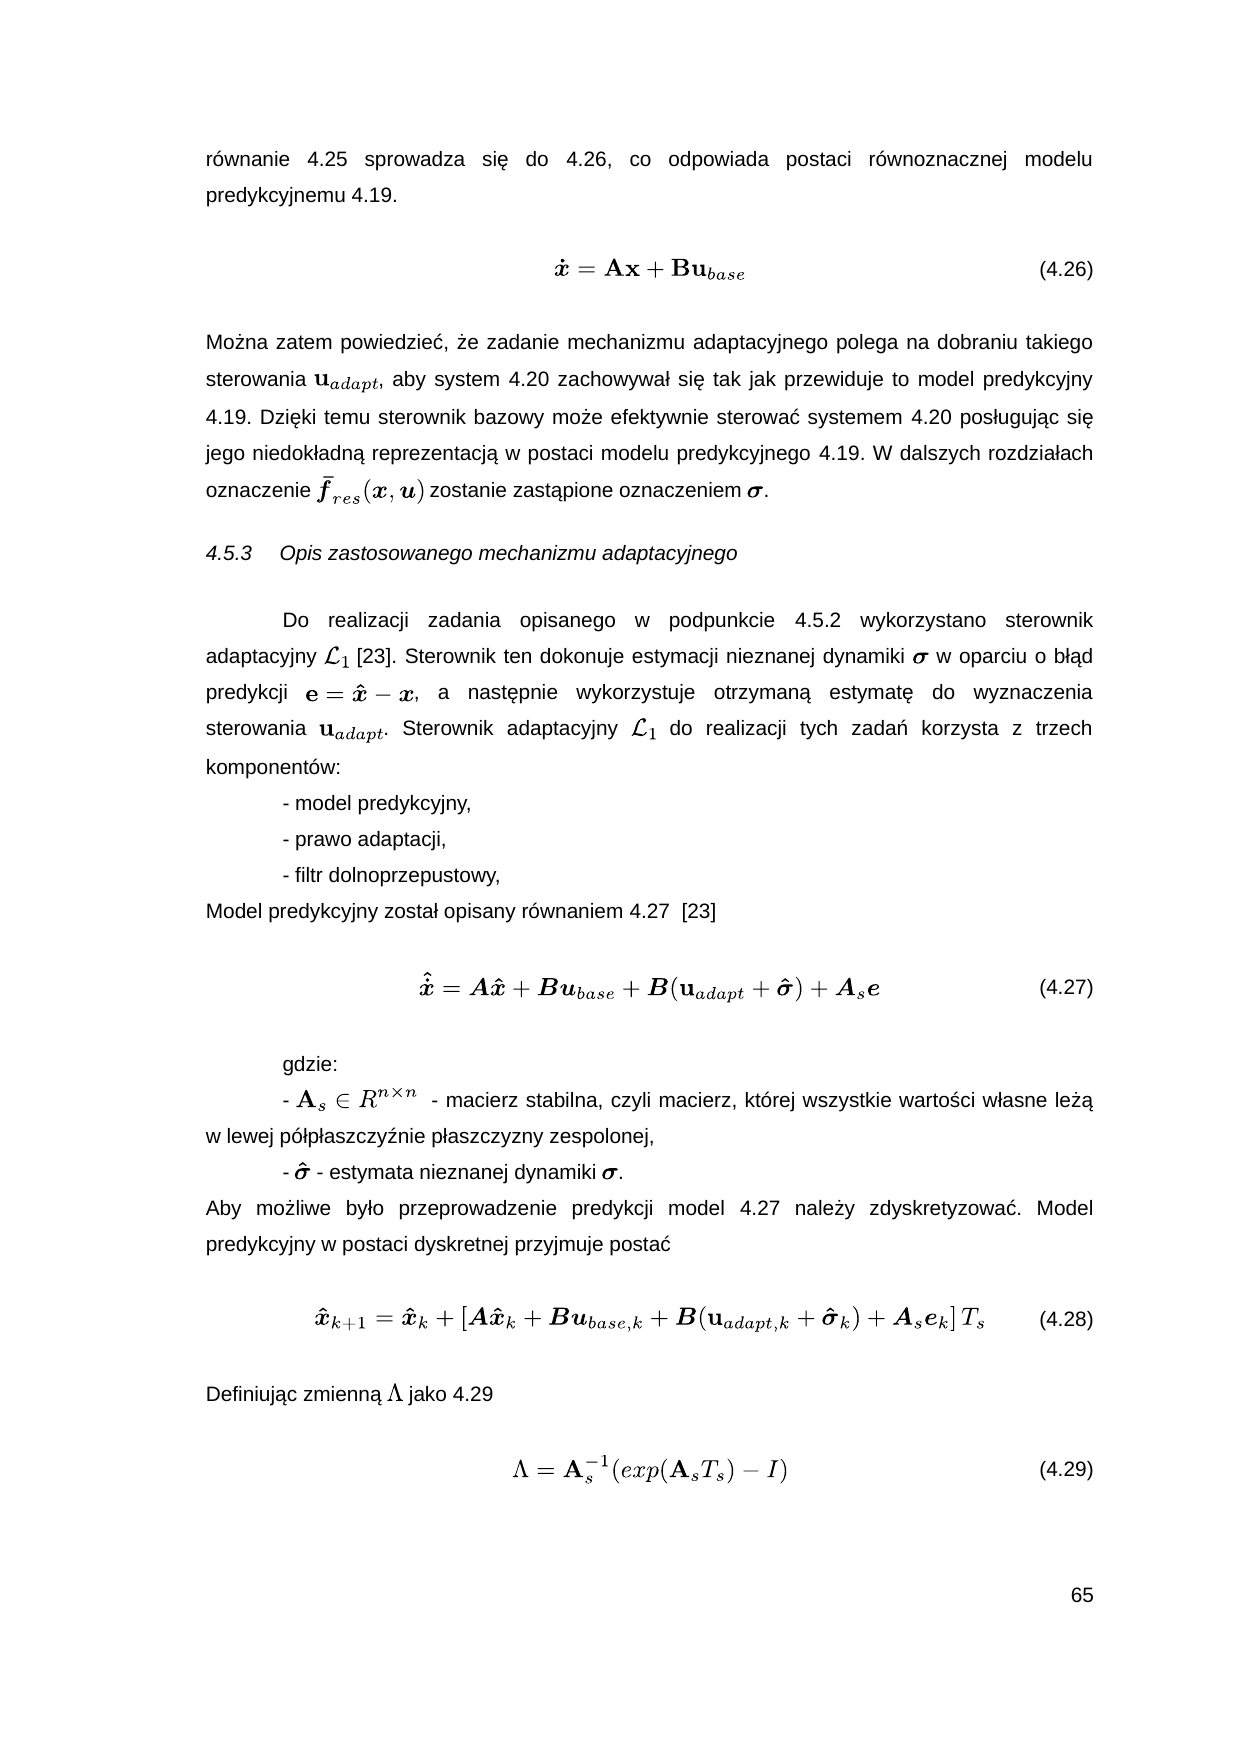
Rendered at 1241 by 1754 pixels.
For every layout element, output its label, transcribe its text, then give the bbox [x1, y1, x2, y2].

text (4.26) [206, 256, 1093, 280]
text Model predykcyjny został opisany równaniem 4.27 [23] [206, 898, 1093, 922]
text równanie 4.25 sprowadza się do 4.26, co odpowiada postaci równoznacznej modelu predykcyjnemu 4.19. [206, 147, 1093, 207]
text [206, 1455, 601, 1484]
subtitle Opis zastosowanego mechanizmu adaptacyjnego [206, 541, 1093, 565]
text Można zatem powiedzieć, że zadanie mechanizmu adaptacyjnego polega na dobraniu takiego sterowania , aby system 4.20 zachowywał się tak jak przewiduje to model predykcyjny 4.19. Dzięki temu sterownik bazowy może efektywnie sterować systemem 4.20 posługując się jego niedokładną reprezentacją w postaci modelu predykcyjnego 4.19. W dalszych rozdziałach oznaczenie zostanie zastąpione oznaczeniem . [206, 330, 1093, 504]
text Aby możliwe było przeprowadzenie predykcji model 4.27 należy zdyskretyzować. Model predykcyjny w postaci dyskretnej przyjmuje postać [206, 1196, 1093, 1256]
text gdzie: [206, 1052, 1093, 1076]
text - - macierz stabilna, czyli macierz, której wszystkie wartości własne leżą w lewej półpłaszczyźnie płaszczyzny zespolonej, [206, 1088, 1093, 1148]
text (4.27) [429, 972, 1093, 1002]
text [206, 972, 426, 1002]
text Definiując zmienną jako 4.29 [206, 1381, 1093, 1405]
text - filtr dolnoprzepustowy, [206, 862, 1093, 886]
text (4.29) [606, 1455, 1093, 1484]
text - model predykcyjny, [206, 791, 1093, 814]
text - prawo adaptacji, [206, 827, 1093, 851]
text Do realizacji zadania opisanego w podpunkcie 4.5.2 wykorzystano sterownik adaptacyjny [23]. Sterownik ten dokonuje estymacji nieznanej dynamiki w oparciu o błąd predykcji , a następnie wykorzystuje otrzymaną estymatę do wyznaczenia sterowania . Sterownik adaptacyjny do realizacji tych zadań korzysta z trzech komponentów: [206, 608, 1093, 779]
text (4.28) [206, 1305, 1093, 1332]
text - - estymata nieznanej dynamiki . [206, 1160, 1093, 1184]
